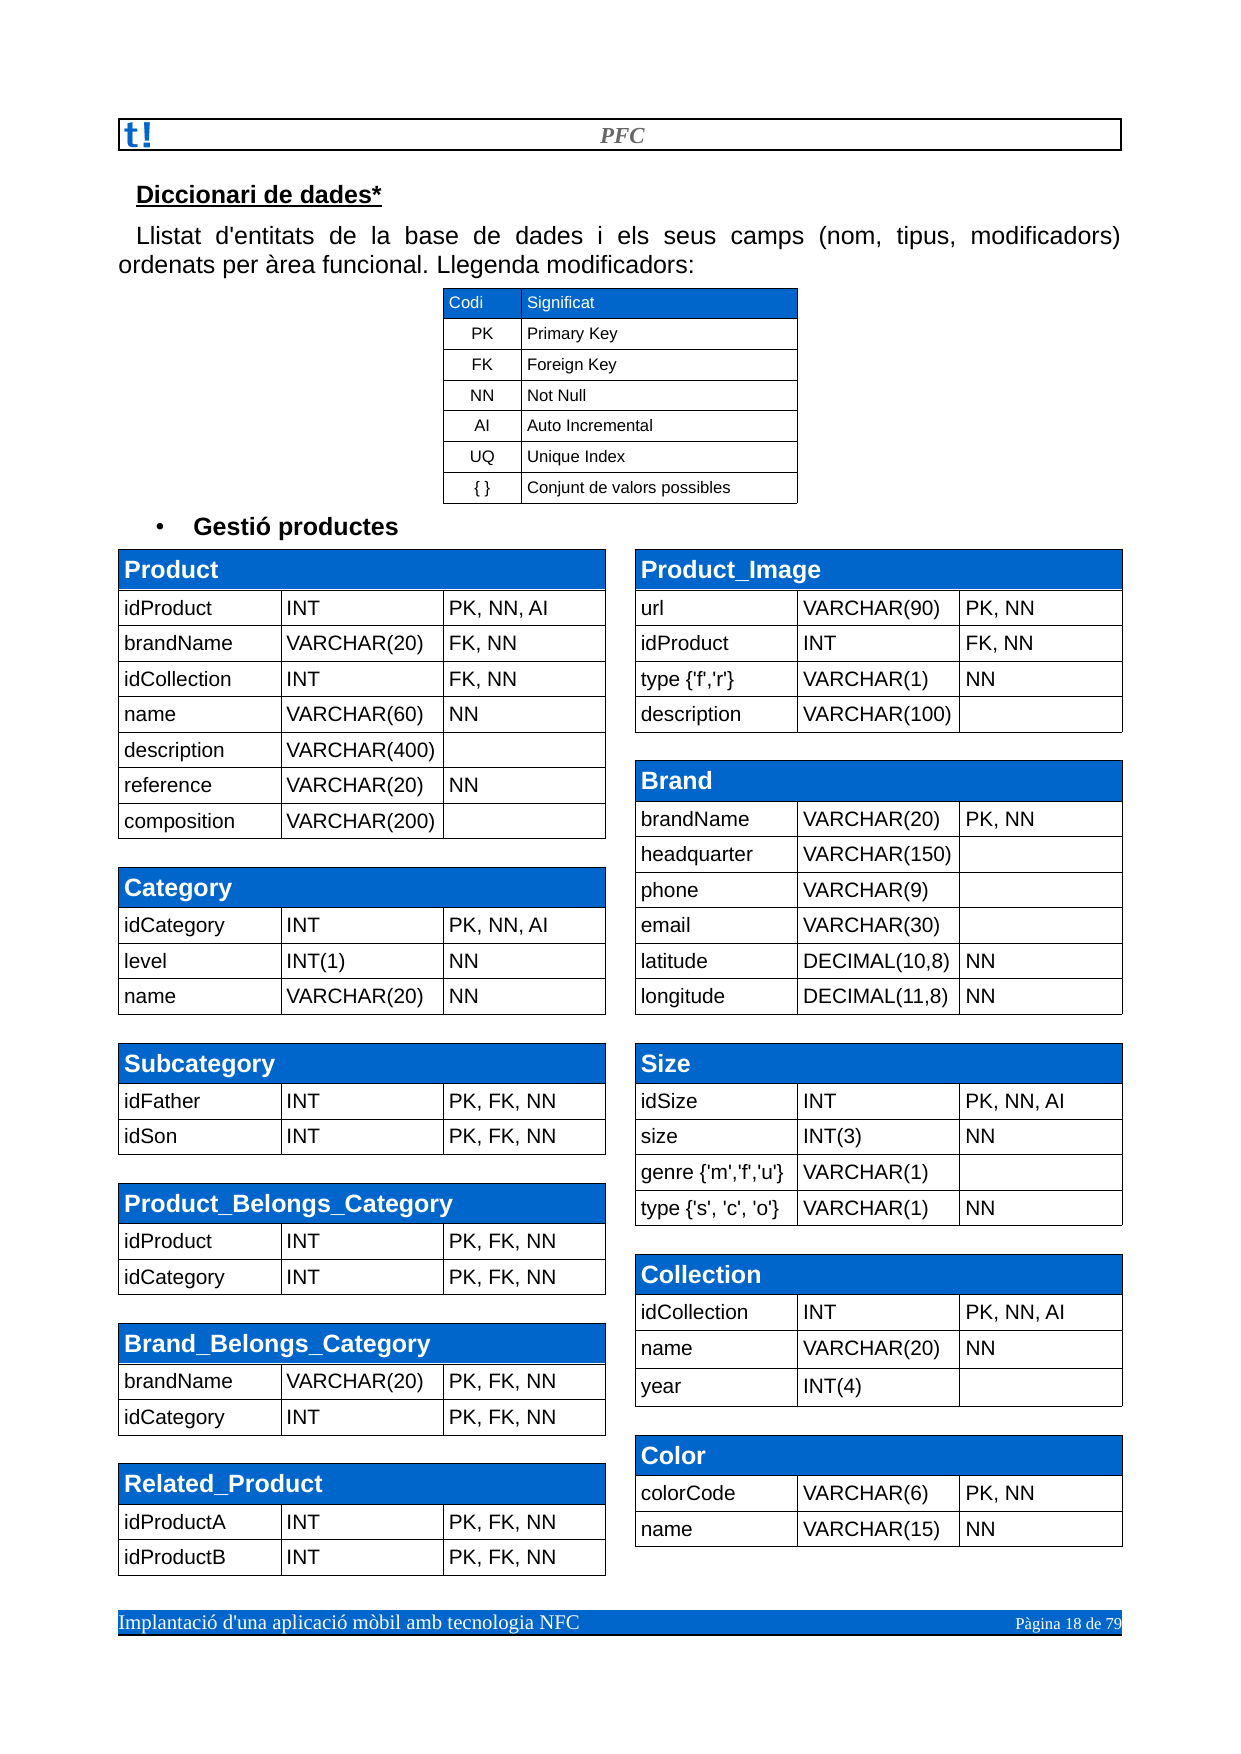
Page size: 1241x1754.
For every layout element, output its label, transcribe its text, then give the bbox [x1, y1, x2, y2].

table_cell PK, NN, AI [960, 1295, 1122, 1330]
table_cell INT [282, 1224, 443, 1259]
table_cell VARCHAR(20) [798, 1331, 959, 1368]
table_cell genre {'m','f','u'} [636, 1155, 797, 1189]
table_cell PK, NN, AI [444, 591, 605, 625]
table_cell NN [444, 979, 605, 1014]
table_cell url [636, 591, 797, 625]
table_cell INT [282, 662, 443, 696]
table_cell description [636, 697, 797, 732]
table_cell NN [960, 1191, 1122, 1225]
table_header Brand [636, 761, 1122, 801]
table_header Codi [444, 289, 521, 318]
table_cell INT [282, 1540, 443, 1575]
table_cell idCategory [119, 1400, 281, 1434]
table_cell NN [444, 381, 521, 410]
table_cell INT(3) [798, 1120, 959, 1154]
table_cell PK, FK, NN [444, 1365, 605, 1399]
table_cell name [119, 979, 281, 1014]
table_header Product_Image [636, 550, 1122, 589]
table_cell VARCHAR(20) [282, 1365, 443, 1399]
table_cell FK, NN [444, 662, 605, 696]
table_cell brandName [636, 802, 797, 836]
table_cell name [119, 697, 281, 732]
table_cell VARCHAR(60) [282, 697, 443, 732]
table_header Significat [522, 289, 797, 318]
table_cell INT [282, 1505, 443, 1539]
table_cell colorCode [636, 1476, 797, 1511]
table_cell VARCHAR(20) [282, 768, 443, 803]
table_cell NN [960, 662, 1122, 696]
table_cell PK, FK, NN [444, 1505, 605, 1539]
table_cell composition [119, 804, 281, 838]
table_cell latitude [636, 944, 797, 978]
table_cell name [636, 1512, 797, 1546]
table_cell [960, 873, 1122, 907]
table_cell INT [282, 591, 443, 625]
table_header Related_Product [119, 1464, 605, 1504]
table_header Product [119, 550, 605, 589]
table_cell NN [444, 768, 605, 803]
table_cell Unique Index [522, 442, 797, 472]
table_cell Primary Key [522, 319, 797, 349]
table_cell PK, NN, AI [444, 908, 605, 943]
picture [123, 121, 151, 148]
table_cell NN [960, 979, 1122, 1014]
table_cell INT [282, 1260, 443, 1294]
table_cell INT [798, 626, 959, 661]
table_cell VARCHAR(6) [798, 1476, 959, 1511]
table_header Color [636, 1436, 1122, 1475]
table_cell FK, NN [444, 626, 605, 661]
table_header Subcategory [119, 1044, 605, 1083]
table_cell VARCHAR(30) [798, 908, 959, 943]
table_cell size [636, 1120, 797, 1154]
table_cell VARCHAR(90) [798, 591, 959, 625]
table_cell [960, 697, 1122, 732]
table_cell VARCHAR(400) [282, 733, 443, 767]
table_cell idProductA [119, 1505, 281, 1539]
table_cell VARCHAR(1) [798, 662, 959, 696]
table_cell INT [798, 1295, 959, 1330]
table_cell idFather [119, 1084, 281, 1118]
table_cell VARCHAR(100) [798, 697, 959, 732]
table_cell [444, 733, 605, 767]
table_cell { } [444, 473, 521, 502]
table_cell [960, 908, 1122, 943]
list Gestió productes [156, 511, 1122, 540]
table_cell [960, 837, 1122, 872]
table_cell INT [282, 1084, 443, 1118]
table_cell NN [960, 1512, 1122, 1546]
table_cell NN [960, 1120, 1122, 1154]
table_header Brand_Belongs_Category [119, 1324, 605, 1363]
table_cell DECIMAL(11,8) [798, 979, 959, 1014]
table_cell [960, 1155, 1122, 1189]
table_cell email [636, 908, 797, 943]
table_cell VARCHAR(1) [798, 1191, 959, 1225]
table_cell type {'f','r'} [636, 662, 797, 696]
table_cell idSon [119, 1120, 281, 1154]
table_cell name [636, 1331, 797, 1368]
table_cell VARCHAR(20) [282, 979, 443, 1014]
table_cell idCategory [119, 1260, 281, 1294]
table_cell idProduct [119, 1224, 281, 1259]
table_cell PK, NN [960, 1476, 1122, 1511]
table_cell longitude [636, 979, 797, 1014]
table_cell PK, FK, NN [444, 1224, 605, 1259]
table_cell PK, NN [960, 591, 1122, 625]
table_header Size [636, 1044, 1122, 1083]
table_cell INT(4) [798, 1369, 959, 1406]
table_cell PK, FK, NN [444, 1120, 605, 1154]
table_cell idCollection [119, 662, 281, 696]
table_cell Not Null [522, 381, 797, 410]
table_cell headquarter [636, 837, 797, 872]
table_cell NN [960, 944, 1122, 978]
table_cell brandName [119, 626, 281, 661]
table_cell idProduct [119, 591, 281, 625]
table_cell [960, 1369, 1122, 1406]
table_cell PK, NN, AI [960, 1084, 1122, 1118]
table_cell idProductB [119, 1540, 281, 1575]
table_cell PK [444, 319, 521, 349]
table_cell PK, NN [960, 802, 1122, 836]
table_cell brandName [119, 1365, 281, 1399]
table_cell idCategory [119, 908, 281, 943]
table_cell idCollection [636, 1295, 797, 1330]
table_cell VARCHAR(20) [282, 626, 443, 661]
table_cell phone [636, 873, 797, 907]
table_cell INT [282, 1400, 443, 1434]
table_cell VARCHAR(1) [798, 1155, 959, 1189]
table_cell description [119, 733, 281, 767]
table_cell NN [960, 1331, 1122, 1368]
table_header Product_Belongs_Category [119, 1184, 605, 1223]
table_cell FK, NN [960, 626, 1122, 661]
table_cell INT [282, 908, 443, 943]
table_cell PK, FK, NN [444, 1540, 605, 1575]
table_cell idSize [636, 1084, 797, 1118]
table_header Category [119, 868, 605, 907]
table_cell INT [798, 1084, 959, 1118]
table_cell PK, FK, NN [444, 1084, 605, 1118]
table_cell year [636, 1369, 797, 1406]
table_cell idProduct [636, 626, 797, 661]
table_cell reference [119, 768, 281, 803]
table_cell VARCHAR(15) [798, 1512, 959, 1546]
table_cell INT [282, 1120, 443, 1154]
table_cell VARCHAR(200) [282, 804, 443, 838]
table_cell Conjunt de valors possibles [522, 473, 797, 502]
table_cell NN [444, 944, 605, 978]
table_cell UQ [444, 442, 521, 472]
table_cell Foreign Key [522, 350, 797, 379]
table_cell VARCHAR(9) [798, 873, 959, 907]
table_cell AI [444, 411, 521, 441]
table_cell level [119, 944, 281, 978]
table_cell Auto Incremental [522, 411, 797, 441]
text Diccionari de dades* [118, 181, 1122, 209]
table_cell DECIMAL(10,8) [798, 944, 959, 978]
text Llistat d'entitats de la base de dades i els seus camps (nom, tipus, modificadors) ordenats per àrea funcional. Llegenda modificadors: [118, 221, 1122, 278]
table_cell VARCHAR(150) [798, 837, 959, 872]
table_header Collection [636, 1255, 1122, 1294]
table_cell INT(1) [282, 944, 443, 978]
table_cell NN [444, 697, 605, 732]
table_cell PK, FK, NN [444, 1260, 605, 1294]
table_cell type {'s', 'c', 'o'} [636, 1191, 797, 1225]
table_cell [444, 804, 605, 838]
table_cell FK [444, 350, 521, 379]
table_cell VARCHAR(20) [798, 802, 959, 836]
table_cell PK, FK, NN [444, 1400, 605, 1434]
